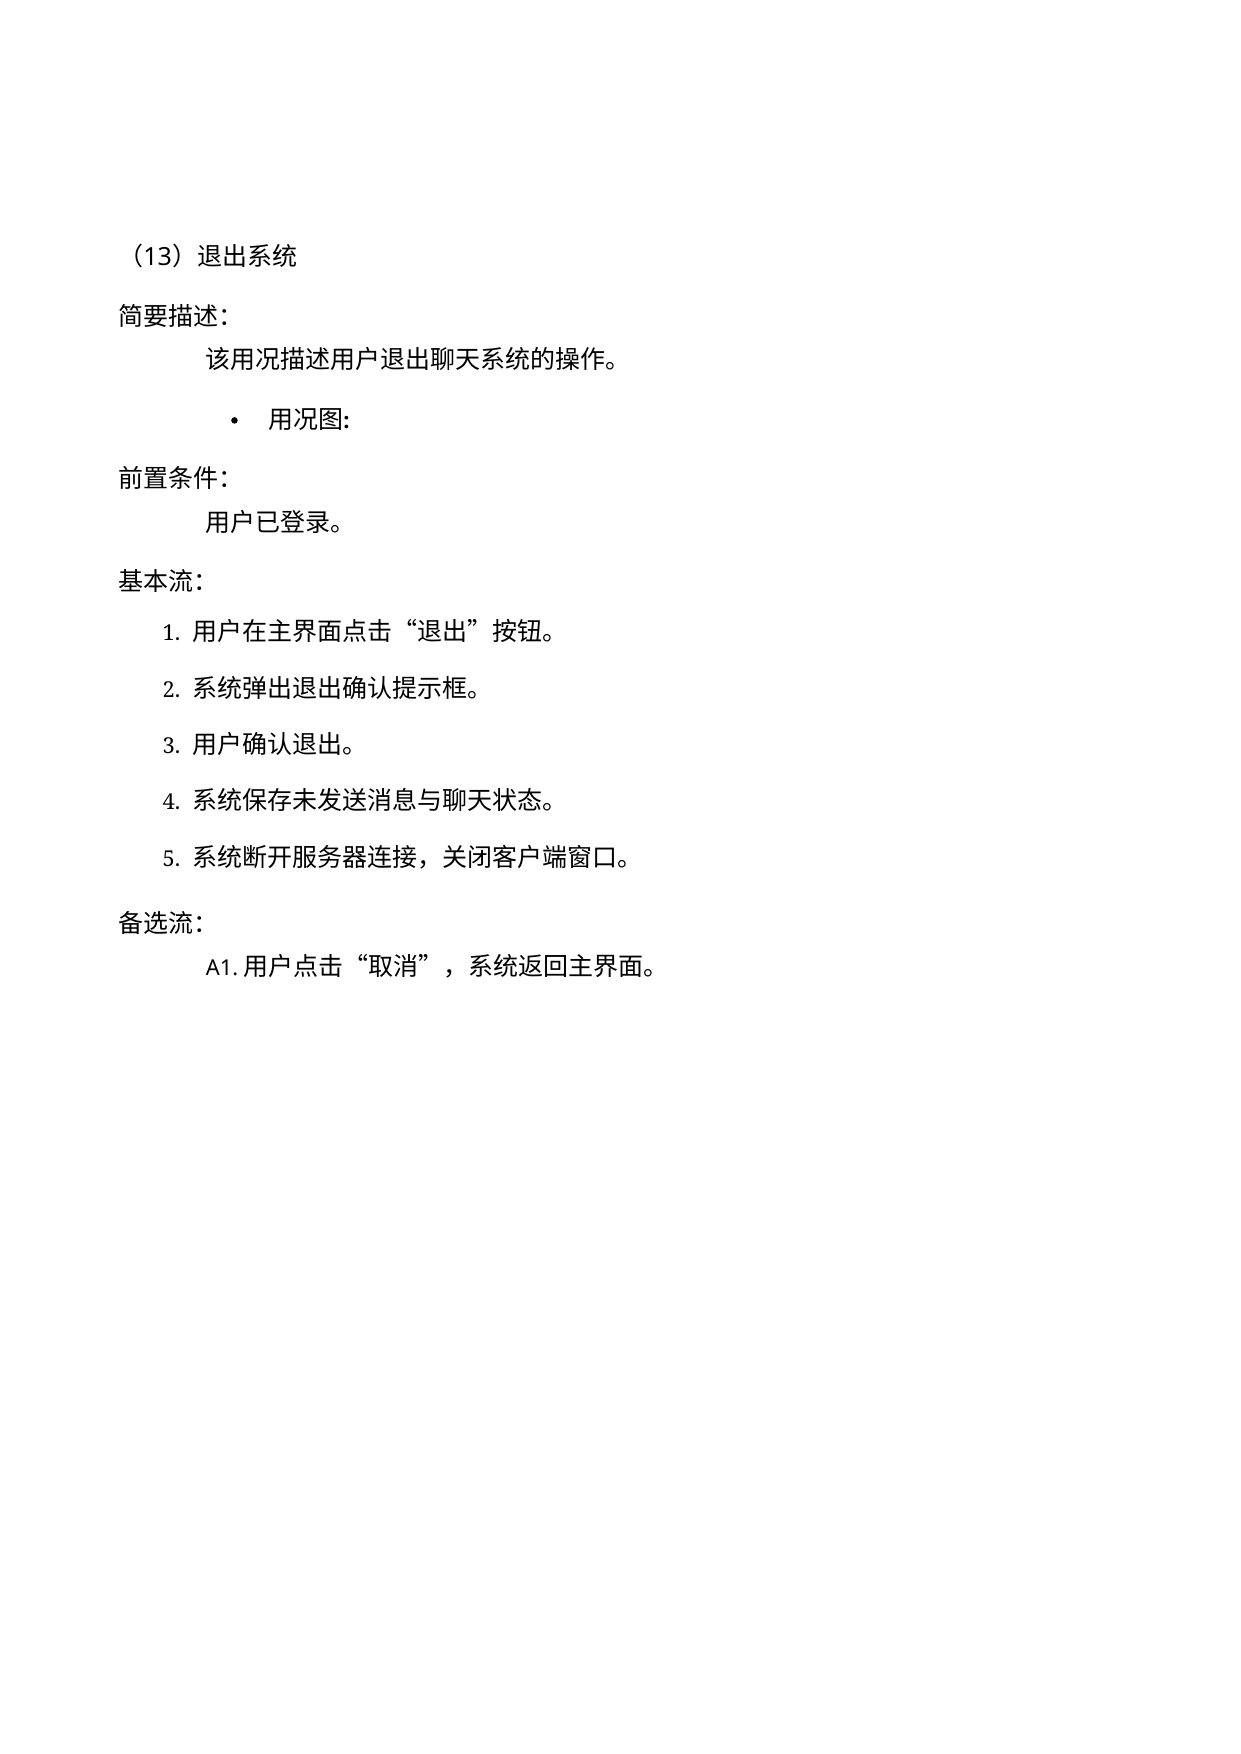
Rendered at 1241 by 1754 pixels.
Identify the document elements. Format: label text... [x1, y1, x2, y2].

list 用户在主界面点击“退出”按钮。 [162, 612, 1122, 648]
subtitle 前置条件： 用户已登录。 [118, 459, 1122, 538]
subtitle （13）退出系统 [118, 236, 1122, 272]
list 系统断开服务器连接，关闭客户端窗口。 [162, 837, 1122, 873]
list 系统保存未发送消息与聊天状态。 [162, 781, 1122, 817]
subtitle 基本流： [118, 562, 1122, 598]
list 用户确认退出。 [162, 724, 1122, 761]
subtitle 备选流： A1. 用户点击“取消”，系统返回主界面。 [118, 903, 1122, 983]
list 系统弹出退出确认提示框。 [162, 668, 1122, 704]
list 用况图: [231, 399, 1122, 435]
subtitle 简要描述： 该用况描述用户退出聊天系统的操作。 [118, 296, 1122, 376]
